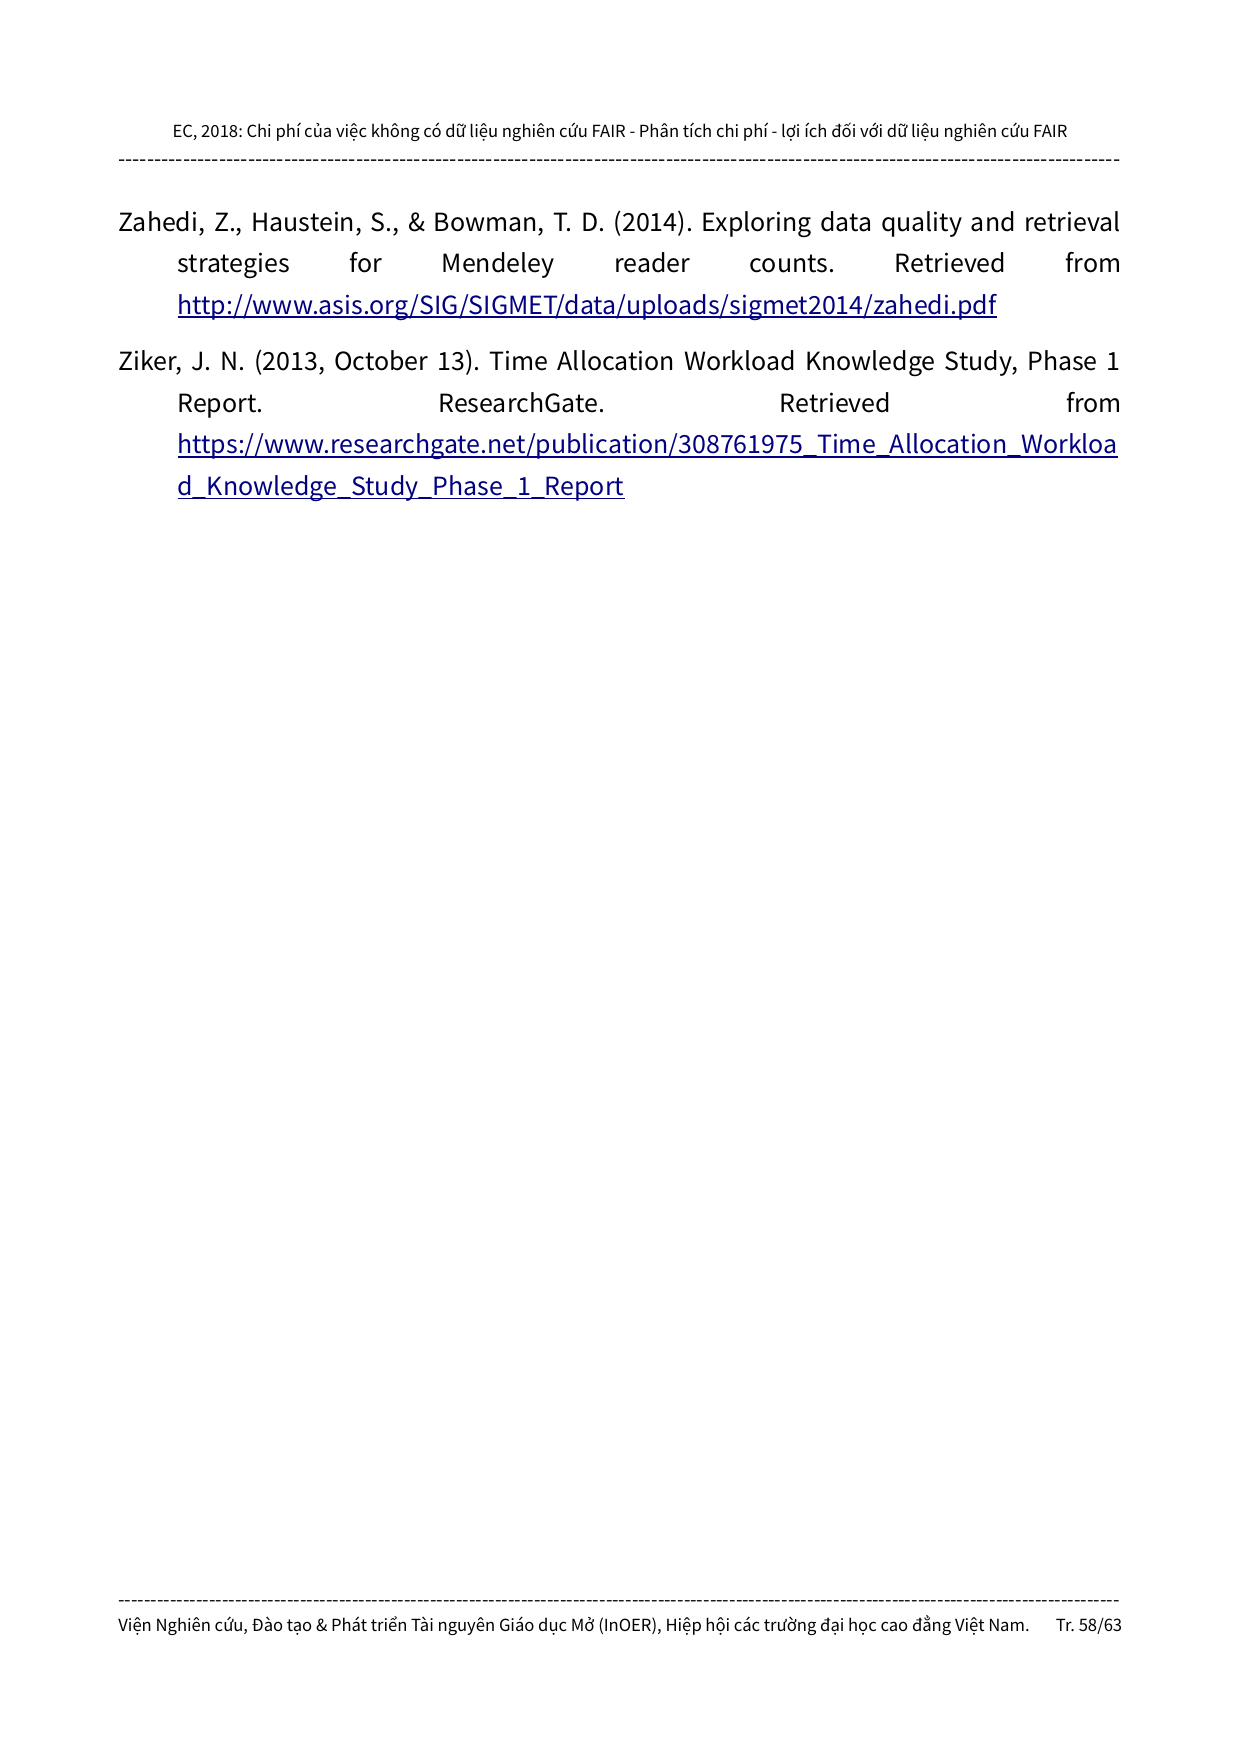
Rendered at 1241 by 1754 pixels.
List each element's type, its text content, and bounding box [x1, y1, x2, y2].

text Zahedi, Z., Haustein, S., & Bowman, T. D. (2014). Exploring data quality and retrieval strategies for Mendeley reader counts. Retrieved from http://www.asis.org/SIG/SIGMET/data/uploads/sigmet2014/zahedi.pdf [118, 202, 1122, 322]
text Ziker, J. N. (2013, October 13). Time Allocation Workload Knowledge Study, Phase 1 Report. ResearchGate. Retrieved from https://www.researchgate.net/publication/308761975_Time_Allocation_Workload_Knowledge_Study_Phase_1_Report [118, 342, 1122, 503]
